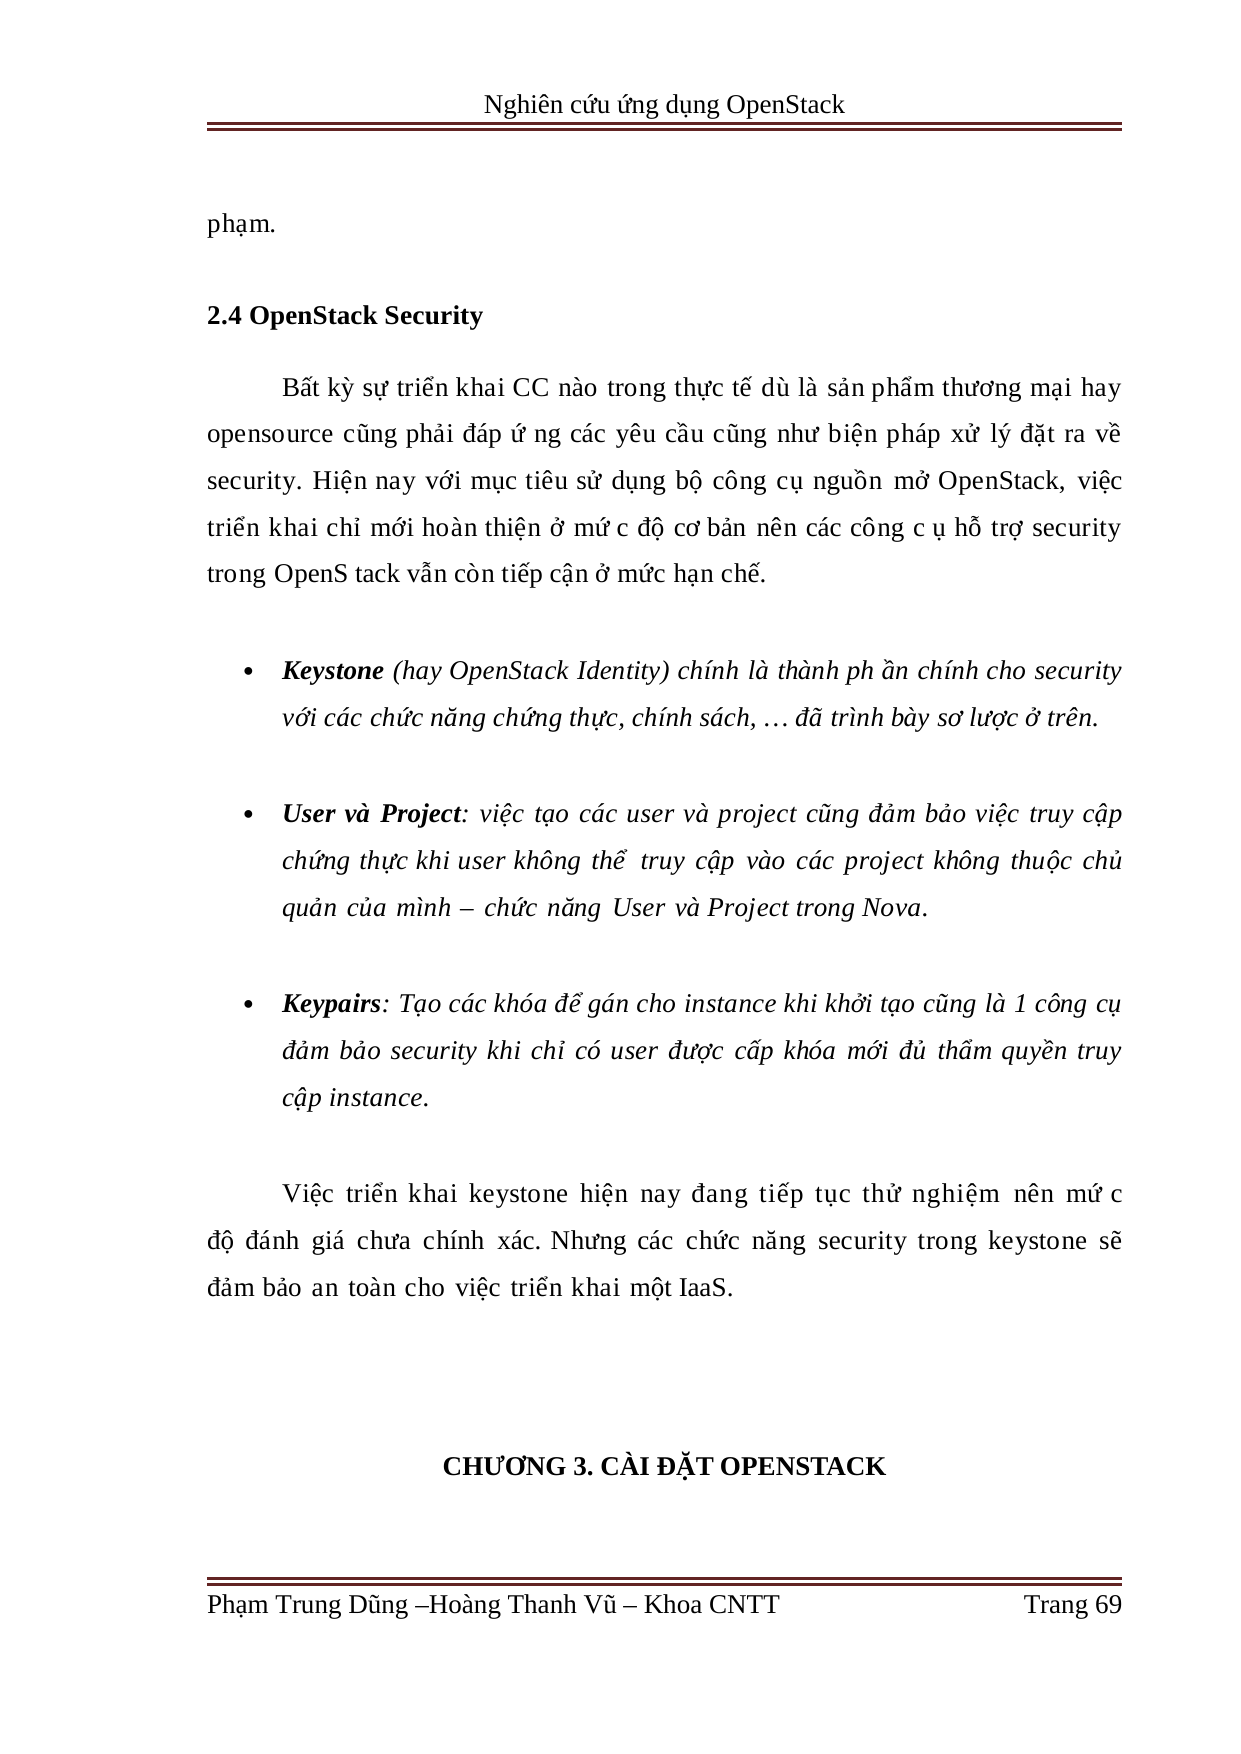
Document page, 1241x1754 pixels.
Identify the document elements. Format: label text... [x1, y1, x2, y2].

subtitle CHƯƠNG 3. CÀI ĐẶT OPENSTACK [207, 1450, 1122, 1481]
subtitle 2.4 OpenStack Security [207, 299, 1122, 330]
text Bất kỳ sự triển khai CC nào trong thực tế dù là sản phẩm thương mại hay opensource cũng phải đáp ứ ng các yêu cầu cũng như biện pháp xử lý đặt ra về security. Hiện nay với mục tiêu sử dụng bộ công cụ nguồn mở OpenStack, việc triển khai chỉ mới hoàn thiện ở mứ c độ cơ bản nên các công c ụ hỗ trợ security trong OpenS tack vẫn còn tiếp cận ở mức hạn chế. [207, 371, 1122, 589]
text Việc triển khai keystone hiện nay đang tiếp tục thử nghiệm nên mứ c độ đánh giá chưa chính xác. Nhưng các chức năng security trong keystone sẽ đảm bảo an toàn cho việc triển khai một IaaS. [207, 1178, 1122, 1302]
text phạm. [207, 207, 1122, 238]
list User và Project: việc tạo các user và project cũng đảm bảo việc truy cập chứng thực khi user không thể truy cập vào các project không thuộc chủ quản của mình – chức năng User và Project trong Nova. [244, 798, 1122, 922]
list Keystone (hay OpenStack Identity) chính là thành ph ần chính cho security với các chức năng chứng thực, chính sách, … đã trình bày sơ lược ở trên. [244, 654, 1122, 732]
list Keypairs: Tạo các khóa để gán cho instance khi khởi tạo cũng là 1 công cụ đảm bảo security khi chỉ có user được cấp khóa mới đủ thẩm quyền truy cập instance. [244, 988, 1122, 1112]
